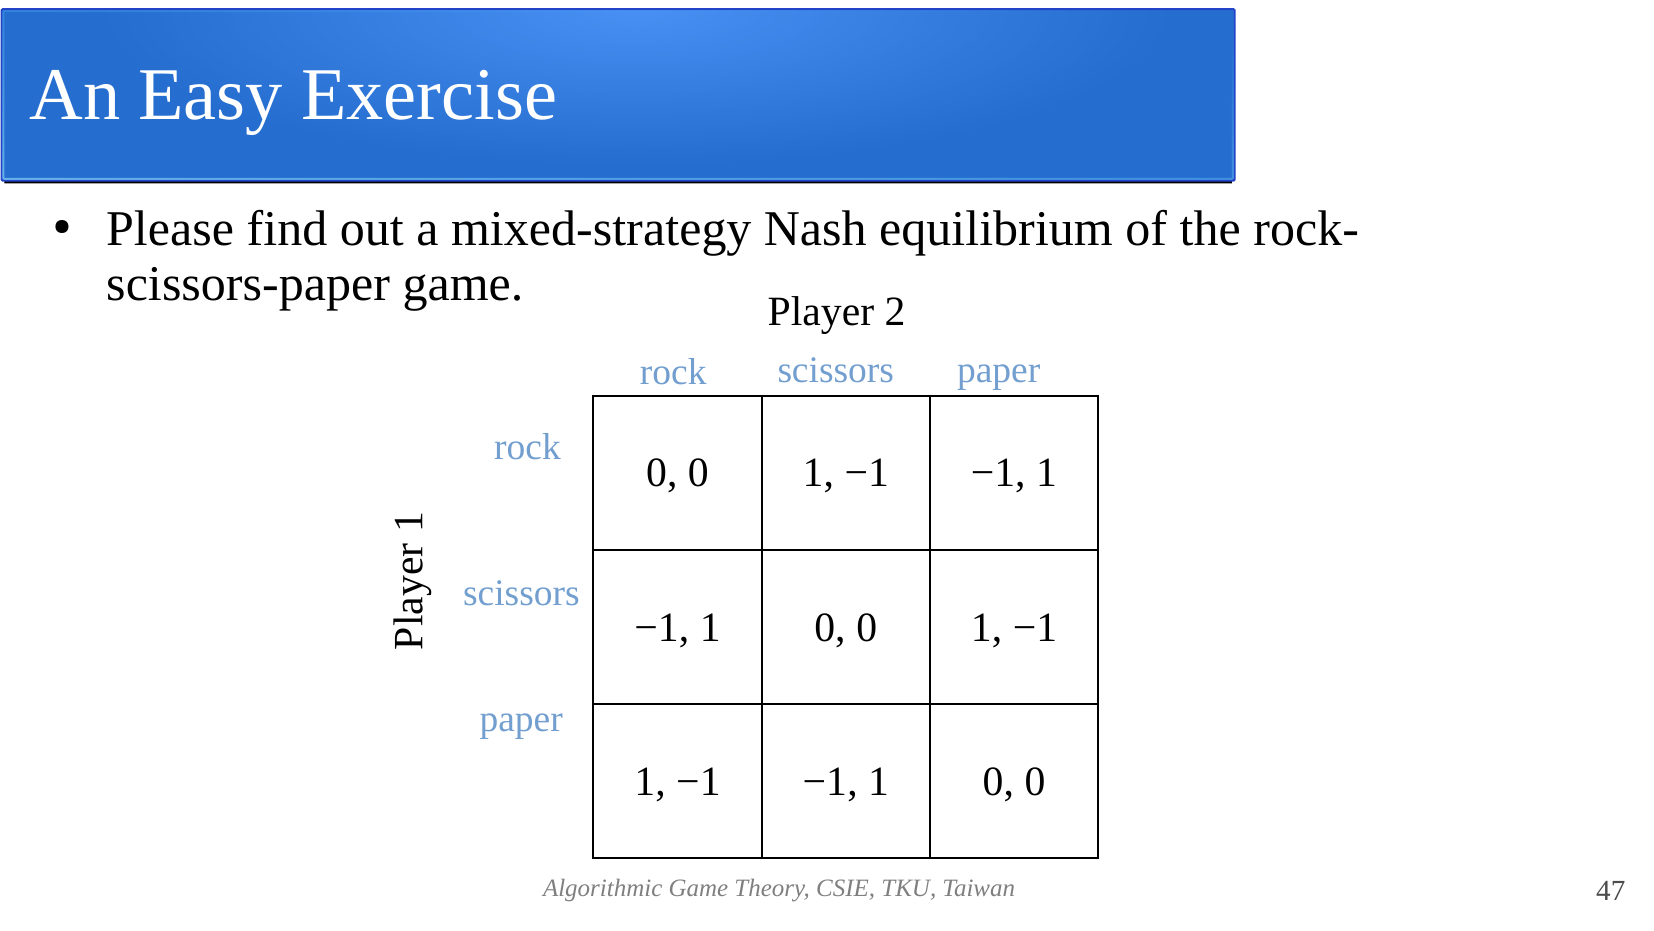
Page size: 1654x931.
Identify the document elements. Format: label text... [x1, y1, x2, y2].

text_box Player 2 [736, 280, 938, 342]
table_cell −1, 1 [763, 705, 929, 857]
table_header 1, −1 [763, 397, 929, 549]
table_header 0, 0 [594, 397, 761, 549]
text_box scissors [756, 341, 915, 398]
table_cell 0, 0 [763, 551, 929, 703]
text_box scissors [446, 564, 597, 626]
table_cell 1, −1 [594, 705, 761, 857]
text_box Player 1 [377, 492, 455, 669]
text_box paper [919, 341, 1078, 398]
text_box paper [446, 690, 597, 752]
table_cell −1, 1 [594, 551, 761, 703]
table_cell 1, −1 [931, 551, 1097, 703]
table_cell 0, 0 [931, 705, 1097, 857]
text_box rock [594, 343, 753, 400]
table_header −1, 1 [931, 397, 1097, 549]
list Please find out a mixed-strategy Nash equilibrium of the rock-scissors-paper game. [35, 200, 1524, 741]
text_box rock [448, 419, 607, 476]
title An Easy Exercise [29, 17, 1138, 172]
